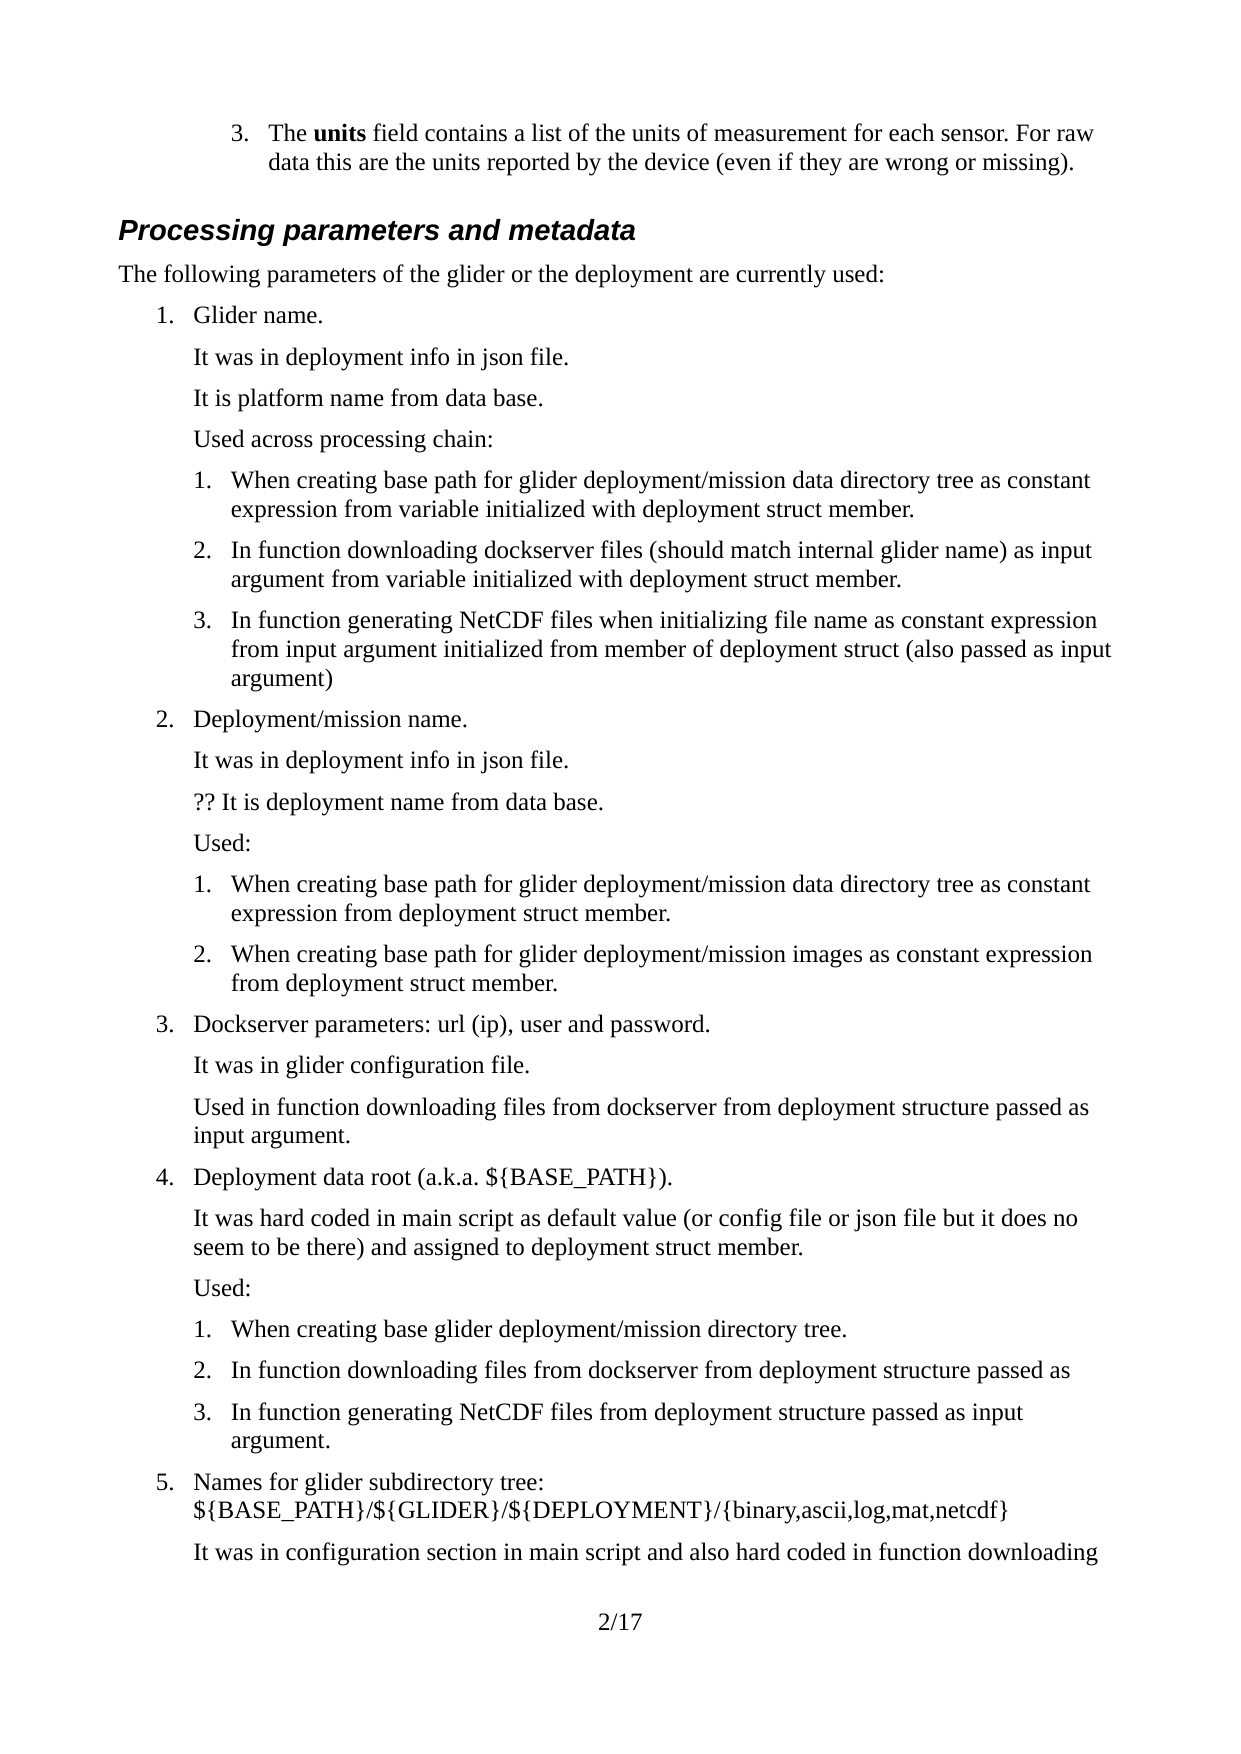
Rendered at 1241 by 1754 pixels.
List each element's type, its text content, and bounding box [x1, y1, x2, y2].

list Deployment data root (a.k.a. ${BASE_PATH}). [156, 1162, 1122, 1190]
list When creating base path for glider deployment/mission images as constant expression from deployment struct member. [193, 939, 1122, 997]
list Used in function downloading files from dockserver from deployment structure passed as input argument. [156, 1092, 1122, 1149]
list Used across processing chain: [156, 424, 1122, 453]
list Used: [156, 828, 1122, 857]
list It was in deployment info in json file. [156, 342, 1122, 370]
list It was in glider configuration file. [156, 1050, 1122, 1079]
list In function generating NetCDF files from deployment structure passed as input argument. [193, 1397, 1122, 1454]
list Names for glider subdirectory tree: ${BASE_PATH}/${GLIDER}/${DEPLOYMENT}/{binary,ascii,log,mat,netcdf} [156, 1467, 1122, 1524]
list The units field contains a list of the units of measurement for each sensor. For raw data this are the units reported by the device (even if they are wrong or missing). [231, 118, 1122, 176]
text The following parameters of the glider or the deployment are currently used: [118, 259, 1122, 288]
list When creating base path for glider deployment/mission data directory tree as constant expression from deployment struct member. [193, 869, 1122, 927]
list Used: [156, 1273, 1122, 1302]
list When creating base glider deployment/mission directory tree. [193, 1314, 1122, 1343]
list Dockserver parameters: url (ip), user and password. [156, 1009, 1122, 1038]
list It is platform name from data base. [156, 383, 1122, 412]
list It was in configuration section in main script and also hard coded in function downloading [156, 1537, 1122, 1565]
list In function downloading dockserver files (should match internal glider name) as input argument from variable initialized with deployment struct member. [193, 535, 1122, 593]
list Glider name. [156, 300, 1122, 329]
list In function downloading files from dockserver from deployment structure passed as [193, 1355, 1122, 1384]
list Deployment/mission name. [156, 704, 1122, 733]
list When creating base path for glider deployment/mission data directory tree as constant expression from variable initialized with deployment struct member. [193, 465, 1122, 523]
subtitle Processing parameters and metadata [118, 213, 1122, 247]
list It was hard coded in main script as default value (or config file or json file but it does no seem to be there) and assigned to deployment struct member. [156, 1203, 1122, 1260]
list In function generating NetCDF files when initializing file name as constant expression from input argument initialized from member of deployment struct (also passed as input argument) [193, 605, 1122, 692]
list ?? It is deployment name from data base. [156, 787, 1122, 815]
list It was in deployment info in json file. [156, 745, 1122, 774]
